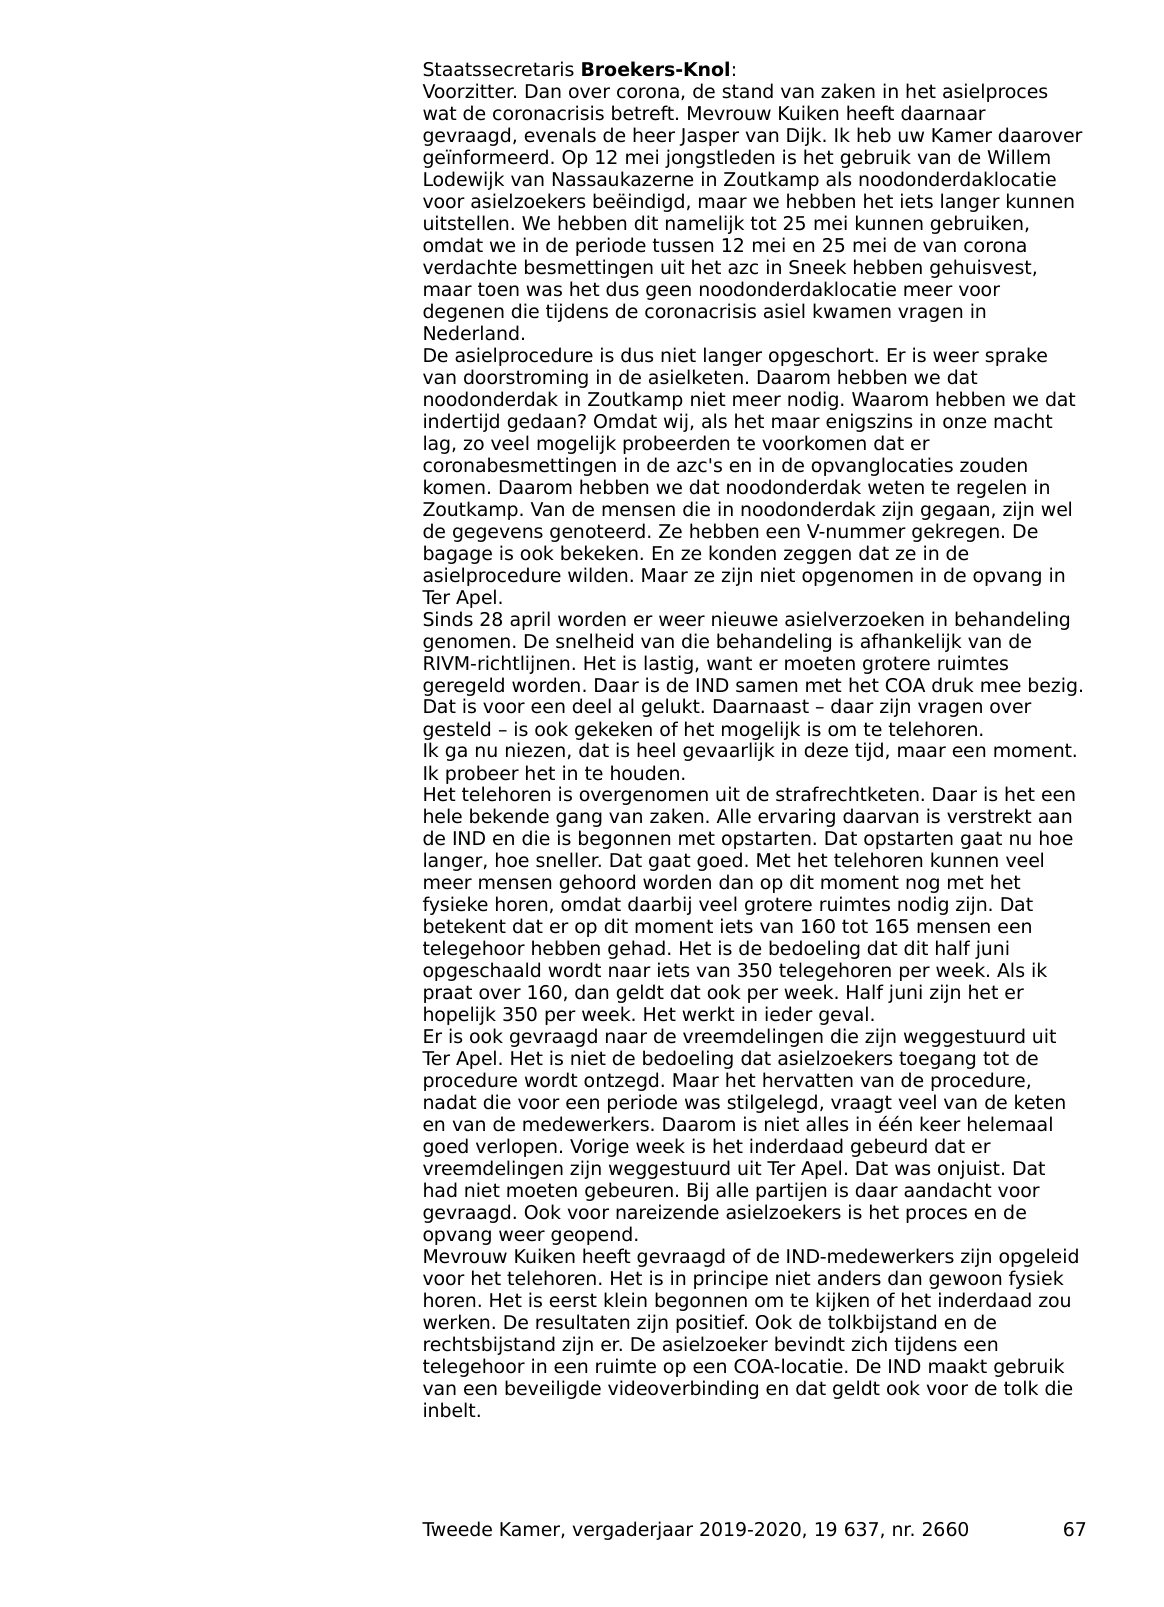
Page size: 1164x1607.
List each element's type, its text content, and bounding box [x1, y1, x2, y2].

text Ik ga nu niezen, dat is heel gevaarlijk in deze tijd, maar een moment. Ik probeer het in te houden. [422, 740, 1087, 784]
text De asielprocedure is dus niet langer opgeschort. Er is weer sprake van doorstroming in de asielketen. Daarom hebben we dat noodonderdak in Zoutkamp niet meer nodig. Waarom hebben we dat indertijd gedaan? Omdat wij, als het maar enigszins in onze macht lag, zo veel mogelijk probeerden te voorkomen dat er coronabesmettingen in de azc's en in de opvanglocaties zouden komen. Daarom hebben we dat noodonderdak weten te regelen in Zoutkamp. Van de mensen die in noodonderdak zijn gegaan, zijn wel de gegevens genoteerd. Ze hebben een V-nummer gekregen. De bagage is ook bekeken. En ze konden zeggen dat ze in de asielprocedure wilden. Maar ze zijn niet opgenomen in de opvang in Ter Apel. [422, 345, 1087, 608]
text Staatssecretaris Broekers-Knol: [422, 59, 1087, 81]
text Het telehoren is overgenomen uit de strafrechtketen. Daar is het een hele bekende gang van zaken. Alle ervaring daarvan is verstrekt aan de IND en die is begonnen met opstarten. Dat opstarten gaat nu hoe langer, hoe sneller. Dat gaat goed. Met het telehoren kunnen veel meer mensen gehoord worden dan op dit moment nog met het fysieke horen, omdat daarbij veel grotere ruimtes nodig zijn. Dat betekent dat er op dit moment iets van 160 tot 165 mensen een telegehoor hebben gehad. Het is de bedoeling dat dit half juni opgeschaald wordt naar iets van 350 telegehoren per week. Als ik praat over 160, dan geldt dat ook per week. Half juni zijn het er hopelijk 350 per week. Het werkt in ieder geval. [422, 784, 1087, 1026]
text Sinds 28 april worden er weer nieuwe asielverzoeken in behandeling genomen. De snelheid van die behandeling is afhankelijk van de RIVM-richtlijnen. Het is lastig, want er moeten grotere ruimtes geregeld worden. Daar is de IND samen met het COA druk mee bezig. Dat is voor een deel al gelukt. Daarnaast – daar zijn vragen over gesteld – is ook gekeken of het mogelijk is om te telehoren. [422, 608, 1087, 740]
text Mevrouw Kuiken heeft gevraagd of de IND-medewerkers zijn opgeleid voor het telehoren. Het is in principe niet anders dan gewoon fysiek horen. Het is eerst klein begonnen om te kijken of het inderdaad zou werken. De resultaten zijn positief. Ook de tolkbijstand en de rechtsbijstand zijn er. De asielzoeker bevindt zich tijdens een telegehoor in een ruimte op een COA-locatie. De IND maakt gebruik van een beveiligde videoverbinding en dat geldt ook voor de tolk die inbelt. [422, 1246, 1087, 1422]
text Voorzitter. Dan over corona, de stand van zaken in het asielproces wat de coronacrisis betreft. Mevrouw Kuiken heeft daarnaar gevraagd, evenals de heer Jasper van Dijk. Ik heb uw Kamer daarover geïnformeerd. Op 12 mei jongstleden is het gebruik van de Willem Lodewijk van Nassaukazerne in Zoutkamp als noodonderdaklocatie voor asielzoekers beëindigd, maar we hebben het iets langer kunnen uitstellen. We hebben dit namelijk tot 25 mei kunnen gebruiken, omdat we in de periode tussen 12 mei en 25 mei de van corona verdachte besmettingen uit het azc in Sneek hebben gehuisvest, maar toen was het dus geen noodonderdaklocatie meer voor degenen die tijdens de coronacrisis asiel kwamen vragen in Nederland. [422, 81, 1087, 345]
text Er is ook gevraagd naar de vreemdelingen die zijn weggestuurd uit Ter Apel. Het is niet de bedoeling dat asielzoekers toegang tot de procedure wordt ontzegd. Maar het hervatten van de procedure, nadat die voor een periode was stilgelegd, vraagt veel van de keten en van de medewerkers. Daarom is niet alles in één keer helemaal goed verlopen. Vorige week is het inderdaad gebeurd dat er vreemdelingen zijn weggestuurd uit Ter Apel. Dat was onjuist. Dat had niet moeten gebeuren. Bij alle partijen is daar aandacht voor gevraagd. Ook voor nareizende asielzoekers is het proces en de opvang weer geopend. [422, 1026, 1087, 1246]
